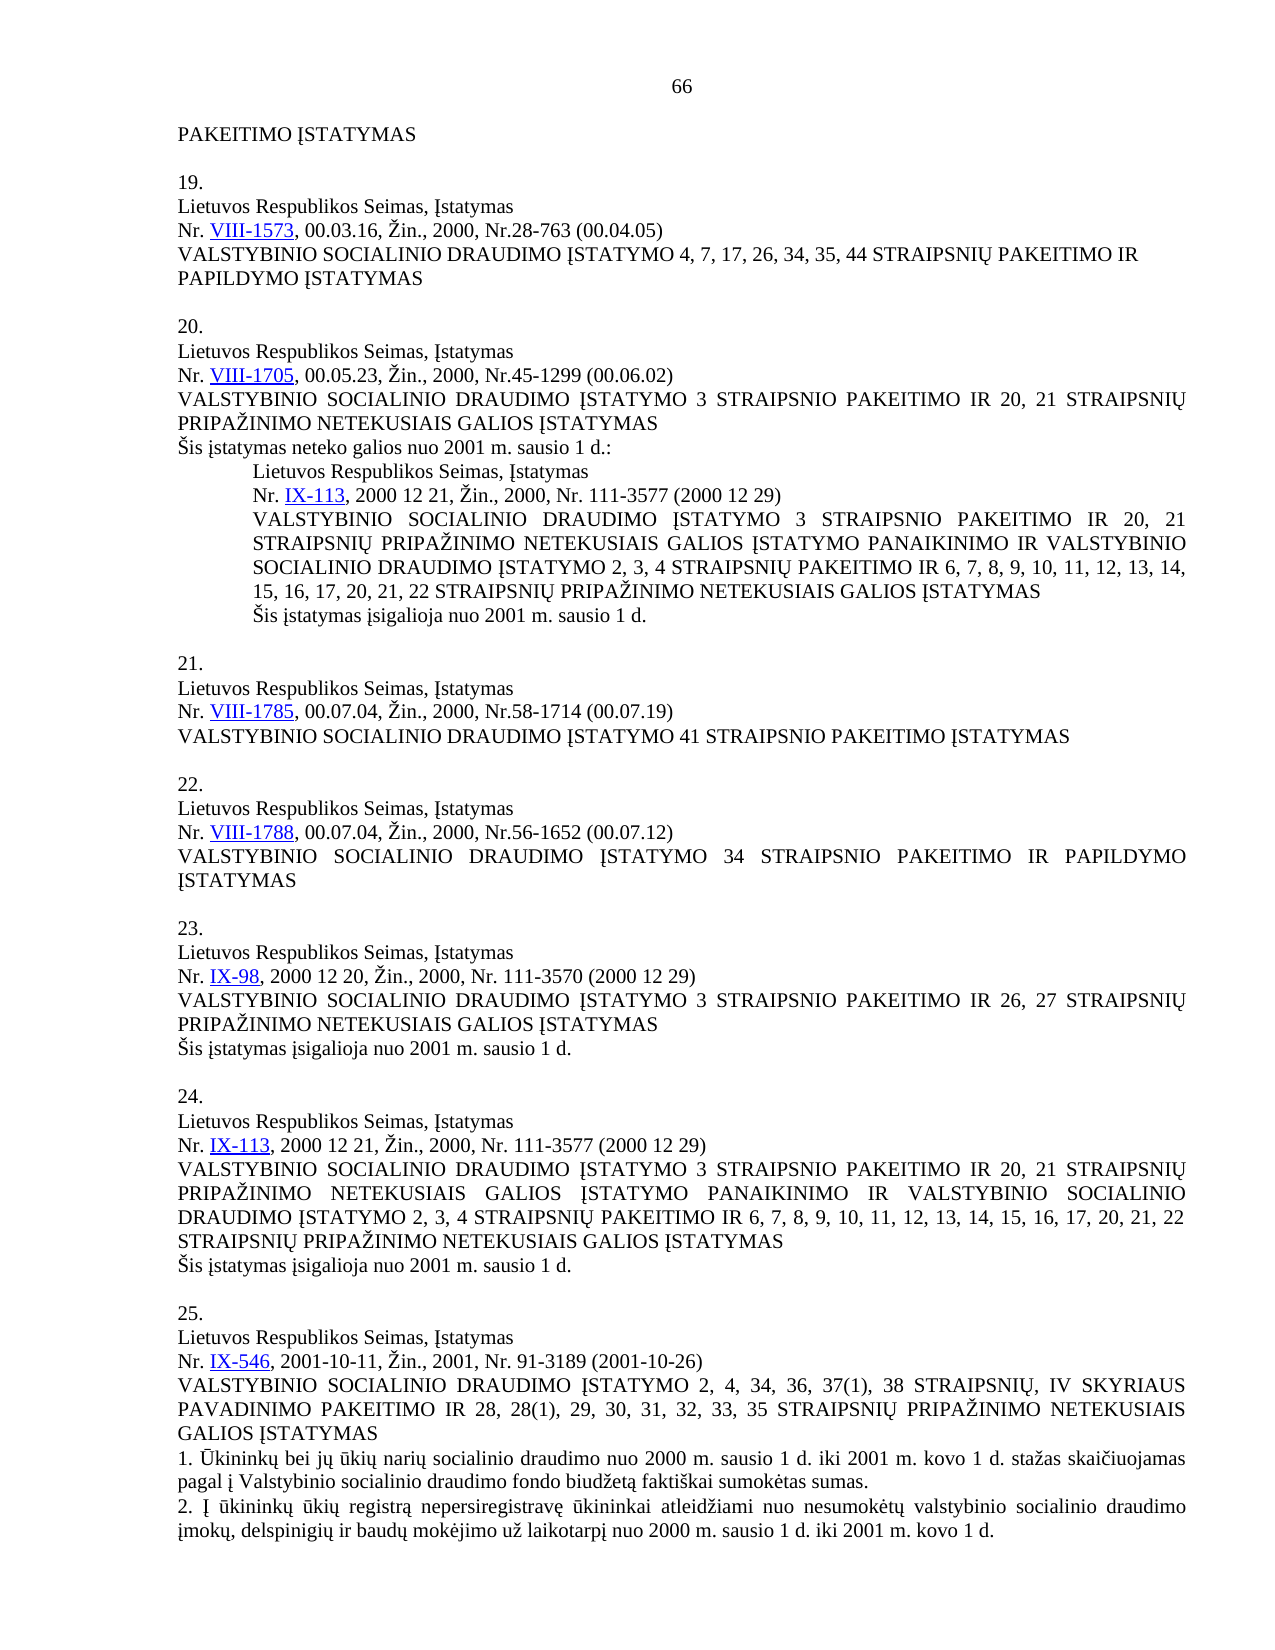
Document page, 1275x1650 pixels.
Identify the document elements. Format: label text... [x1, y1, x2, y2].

text Lietuvos Respublikos Seimas, Įstatymas [177, 675, 1187, 699]
text Lietuvos Respublikos Seimas, Įstatymas [177, 338, 1187, 363]
text VALSTYBINIO SOCIALINIO DRAUDIMO ĮSTATYMO 3 STRAIPSNIO PAKEITIMO IR 26, 27 STRAIPSNIŲ PRIPAŽINIMO NETEKUSIAIS GALIOS ĮSTATYMAS [177, 988, 1187, 1036]
text Nr. VIII-1573, 00.03.16, Žin., 2000, Nr.28-763 (00.04.05) [177, 218, 1187, 242]
subtitle VALSTYBINIO SOCIALINIO DRAUDIMO ĮSTATYMO 41 STRAIPSNIO PAKEITIMO ĮSTATYMAS [177, 723, 1187, 748]
text 20. [177, 314, 1187, 338]
text Lietuvos Respublikos Seimas, Įstatymas [177, 459, 1187, 483]
text 1. Ūkininkų bei jų ūkių narių socialinio draudimo nuo 2000 m. sausio 1 d. iki 2001 m. kovo 1 d. stažas skaičiuojamas pagal į Valstybinio socialinio draudimo fondo biudžetą faktiškai sumokėtas sumas. [177, 1445, 1187, 1493]
text Lietuvos Respublikos Seimas, Įstatymas [177, 940, 1187, 964]
text 24. [177, 1084, 1187, 1108]
text Nr. VIII-1705, 00.05.23, Žin., 2000, Nr.45-1299 (00.06.02) [177, 363, 1187, 387]
text VALSTYBINIO SOCIALINIO DRAUDIMO ĮSTATYMO 3 STRAIPSNIO PAKEITIMO IR 20, 21 STRAIPSNIŲ PRIPAŽINIMO NETEKUSIAIS GALIOS ĮSTATYMO PANAIKINIMO IR VALSTYBINIO SOCIALINIO DRAUDIMO ĮSTATYMO 2, 3, 4 STRAIPSNIŲ PAKEITIMO IR 6, 7, 8, 9, 10, 11, 12, 13, 14, 15, 16, 17, 20, 21, 22 STRAIPSNIŲ PRIPAŽINIMO NETEKUSIAIS GALIOS ĮSTATYMAS [252, 507, 1187, 603]
text 25. [177, 1301, 1187, 1325]
text 2. Į ūkininkų ūkių registrą nepersiregistravę ūkininkai atleidžiami nuo nesumokėtų valstybinio socialinio draudimo įmokų, delspinigių ir baudų mokėjimo už laikotarpį nuo 2000 m. sausio 1 d. iki 2001 m. kovo 1 d. [177, 1493, 1187, 1542]
text Šis įstatymas įsigalioja nuo 2001 m. sausio 1 d. [177, 1036, 1187, 1060]
text VALSTYBINIO SOCIALINIO DRAUDIMO ĮSTATYMO 2, 4, 34, 36, 37(1), 38 STRAIPSNIŲ, IV SKYRIAUS PAVADINIMO PAKEITIMO IR 28, 28(1), 29, 30, 31, 32, 33, 35 STRAIPSNIŲ PRIPAŽINIMO NETEKUSIAIS GALIOS ĮSTATYMAS [177, 1373, 1187, 1445]
text 23. [177, 916, 1187, 940]
text Šis įstatymas įsigalioja nuo 2001 m. sausio 1 d. [177, 1253, 1187, 1277]
text PAKEITIMO ĮSTATYMAS [177, 122, 1187, 146]
text 19. [177, 170, 1187, 194]
text Lietuvos Respublikos Seimas, Įstatymas [177, 1325, 1187, 1349]
text Nr. IX-113, 2000 12 21, Žin., 2000, Nr. 111-3577 (2000 12 29) [177, 483, 1187, 507]
text Nr. VIII-1788, 00.07.04, Žin., 2000, Nr.56-1652 (00.07.12) [177, 820, 1187, 844]
text Lietuvos Respublikos Seimas, Įstatymas [177, 194, 1187, 218]
text VALSTYBINIO SOCIALINIO DRAUDIMO ĮSTATYMO 3 STRAIPSNIO PAKEITIMO IR 20, 21 STRAIPSNIŲ PRIPAŽINIMO NETEKUSIAIS GALIOS ĮSTATYMO PANAIKINIMO IR VALSTYBINIO SOCIALINIO DRAUDIMO ĮSTATYMO 2, 3, 4 STRAIPSNIŲ PAKEITIMO IR 6, 7, 8, 9, 10, 11, 12, 13, 14, 15, 16, 17, 20, 21, 22 STRAIPSNIŲ PRIPAŽINIMO NETEKUSIAIS GALIOS ĮSTATYMAS [177, 1157, 1187, 1253]
text Nr. IX-98, 2000 12 20, Žin., 2000, Nr. 111-3570 (2000 12 29) [177, 964, 1187, 988]
subtitle Šis įstatymas neteko galios nuo 2001 m. sausio 1 d.: [177, 435, 1187, 459]
text VALSTYBINIO SOCIALINIO DRAUDIMO ĮSTATYMO 3 STRAIPSNIO PAKEITIMO IR 20, 21 STRAIPSNIŲ PRIPAŽINIMO NETEKUSIAIS GALIOS ĮSTATYMAS [177, 387, 1187, 435]
text Nr. IX-113, 2000 12 21, Žin., 2000, Nr. 111-3577 (2000 12 29) [177, 1133, 1187, 1157]
text 22. [177, 772, 1187, 796]
text 21. [177, 651, 1187, 675]
text VALSTYBINIO SOCIALINIO DRAUDIMO ĮSTATYMO 34 STRAIPSNIO PAKEITIMO IR PAPILDYMO ĮSTATYMAS [177, 844, 1187, 892]
text VALSTYBINIO SOCIALINIO DRAUDIMO ĮSTATYMO 4, 7, 17, 26, 34, 35, 44 STRAIPSNIŲ PAKEITIMO IR PAPILDYMO ĮSTATYMAS [177, 242, 1187, 290]
text Nr. VIII-1785, 00.07.04, Žin., 2000, Nr.58-1714 (00.07.19) [177, 699, 1187, 723]
text Nr. IX-546, 2001-10-11, Žin., 2001, Nr. 91-3189 (2001-10-26) [177, 1349, 1187, 1373]
text Lietuvos Respublikos Seimas, Įstatymas [177, 1108, 1187, 1133]
text Šis įstatymas įsigalioja nuo 2001 m. sausio 1 d. [177, 603, 1187, 627]
text Lietuvos Respublikos Seimas, Įstatymas [177, 796, 1187, 820]
